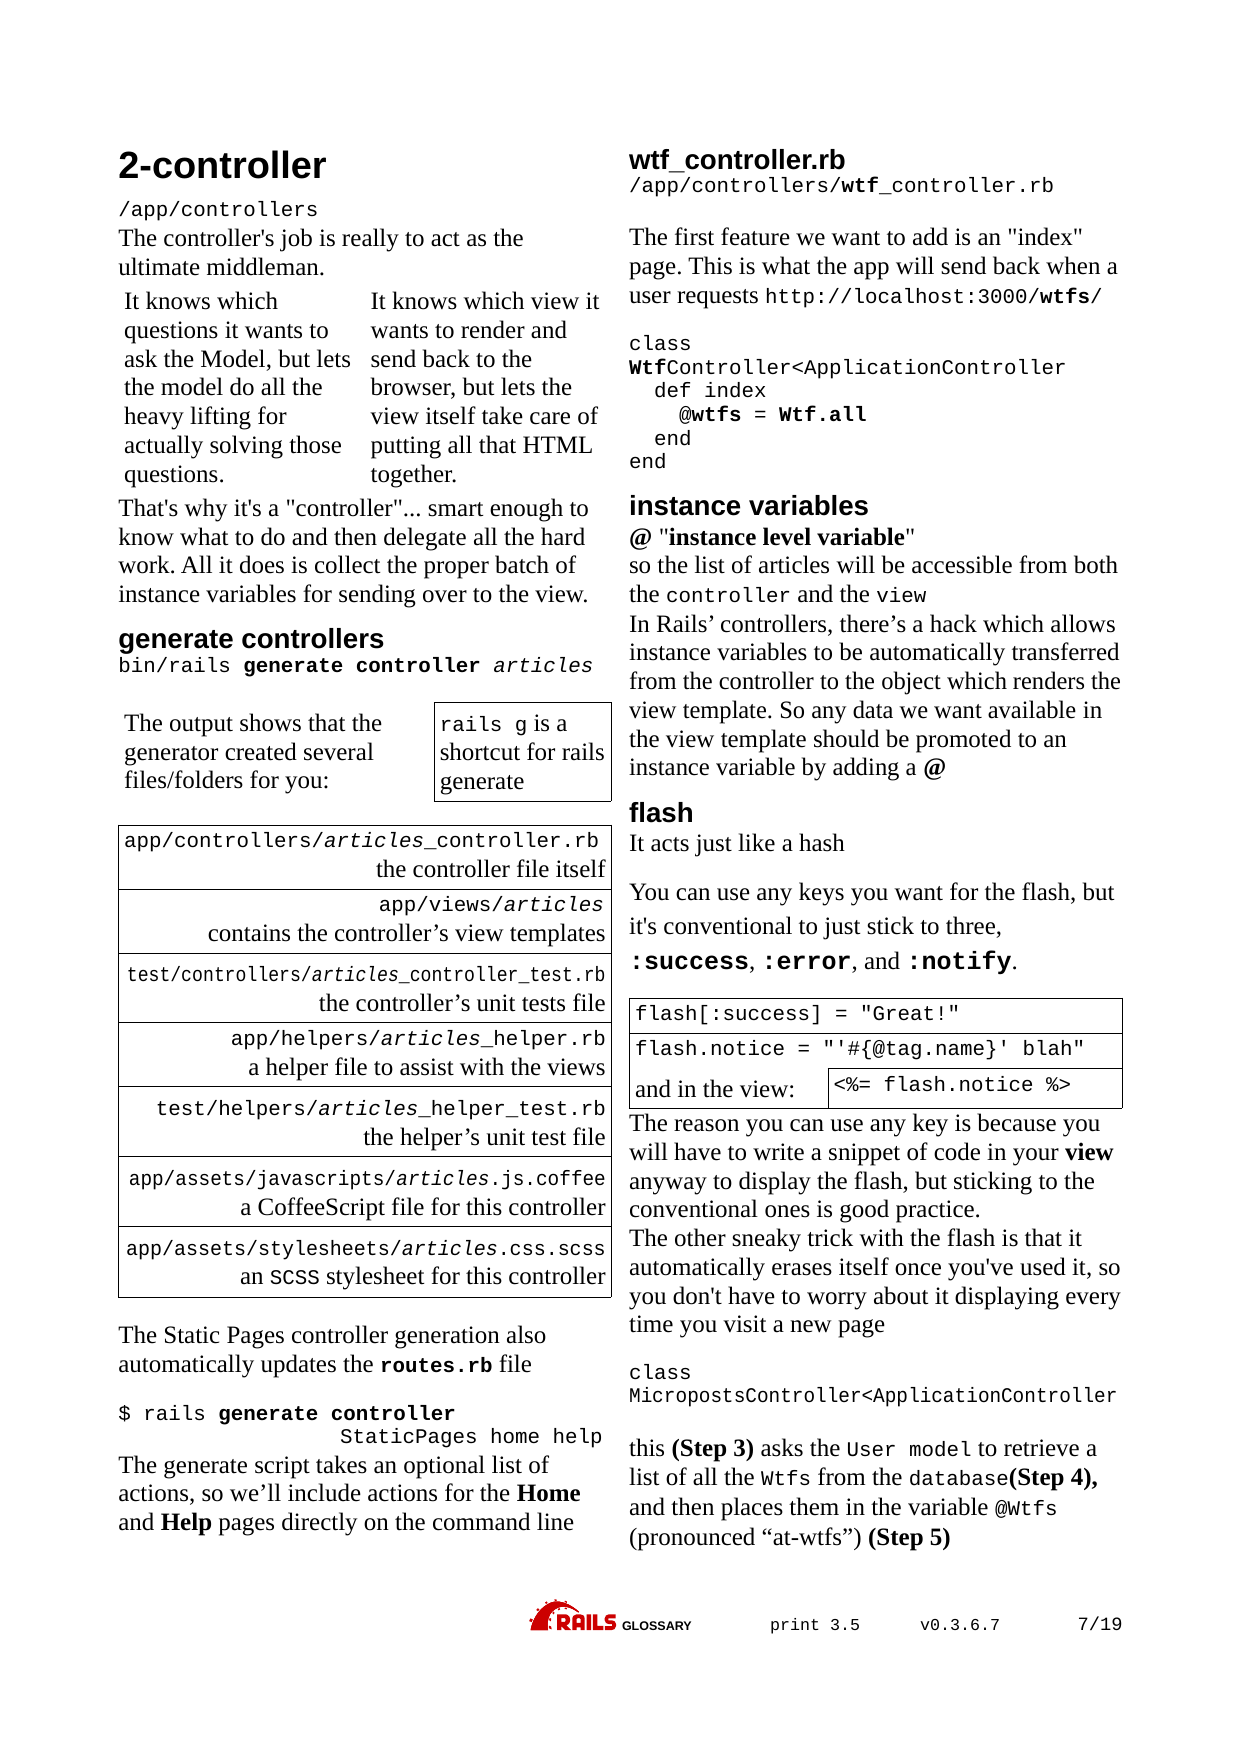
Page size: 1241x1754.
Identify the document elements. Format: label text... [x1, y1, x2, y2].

text @ "instance level variable" [629, 522, 1122, 550]
text The other sneaky trick with the flash is that it automatically erases itself once you've used it, so you don't have to worry about it displaying every time you visit a new page [629, 1223, 1122, 1338]
subtitle 2-controller [118, 143, 611, 187]
text instance variable by adding a @ [629, 752, 1122, 781]
table_cell app/assets/javascripts/articles.js.coffee a CoffeeScript file for this controller [119, 1157, 611, 1226]
text end [629, 451, 1122, 475]
text end [629, 428, 1122, 451]
text so the list of articles will be accessible from both the controller and the view [629, 550, 1122, 609]
table_header app/controllers/articles_controller.rb the controller file itself [119, 826, 611, 888]
table_cell test/controllers/articles_controller_test.rb the controller’s unit tests file [119, 954, 611, 1022]
text this (Step 3) asks the User model to retrieve a list of all the Wtfs from the database(Step 4), and then places them in the variable @Wtfs (pronounced “at-wtfs”) (Step 5) [629, 1433, 1122, 1550]
table_header flash[:success] = "Great!" [630, 999, 1122, 1033]
table_header The output shows that the generator created several files/folders for you: [118, 702, 434, 801]
table_cell app/helpers/articles_helper.rb a helper file to assist with the views [119, 1023, 611, 1086]
text $ rails generate controller [118, 1402, 611, 1426]
table_cell test/helpers/articles_helper_test.rb the helper’s unit test file [119, 1087, 611, 1156]
text StaticPages home help [118, 1426, 611, 1450]
subtitle flash [629, 796, 1122, 828]
text In Rails’ controllers, there’s a hack which allows instance variables to be automatically transferred from the controller to the object which renders the view template. So any data we want available in the view template should be promoted to an [629, 609, 1122, 752]
subtitle generate controllers [118, 623, 611, 655]
subtitle instance variables [629, 490, 1122, 522]
text class MicropostsController<ApplicationController [629, 1362, 1122, 1409]
table_cell app/views/articles contains the controller’s view templates [119, 890, 611, 952]
text The generate script takes an optional list of actions, so we’ll include actions for the Home and Help pages directly on the command line [118, 1450, 611, 1536]
text class WtfController<ApplicationController [629, 333, 1122, 380]
text The first feature we want to add is an "index" page. This is what the app will send back when a user requests http://localhost:3000/wtfs/ [629, 222, 1122, 309]
table_header It knows which questions it wants to ask the Model, but lets the model do all the heavy lifting for actually solving those questions. [118, 280, 364, 493]
text @wtfs = Wtf.all [629, 404, 1122, 428]
text You can use any keys you want for the flash, but it's conventional to just stick to three, :success, :error, and :notify. [629, 877, 1122, 977]
table_header It knows which view it wants to render and send back to the browser, but lets the view itself take care of putting all that HTML together. [365, 280, 611, 493]
text def index [629, 380, 1122, 404]
table_header rails g is a shortcut for rails generate [435, 703, 611, 801]
text It acts just like a hash [629, 828, 1122, 857]
text /app/controllers/wtf_controller.rb [629, 175, 1122, 199]
table_cell app/assets/stylesheets/articles.css.scss an SCSS stylesheet for this controller [119, 1227, 611, 1297]
text bin/rails generate controller articles [118, 655, 611, 678]
table_cell <%= flash.notice %> [829, 1069, 1122, 1108]
text The Static Pages controller generation also automatically updates the routes.rb file [118, 1321, 611, 1379]
subtitle wtf_controller.rb [629, 143, 1122, 175]
text The controller's job is really to act as the ultimate middleman. [118, 223, 611, 280]
table_cell and in the view: [630, 1068, 828, 1108]
table_cell flash.notice = "'#{@tag.name}' blah" [630, 1034, 1122, 1068]
text That's why it's a "controller"... smart enough to know what to do and then delegate all the hard work. All it does is collect the proper batch of instance variables for sending over to the view. [118, 493, 611, 608]
text /app/controllers [118, 199, 611, 223]
text The reason you can use any key is because you will have to write a snippet of code in your view anyway to display the flash, but sticking to the conventional ones is good practice. [629, 1109, 1122, 1223]
